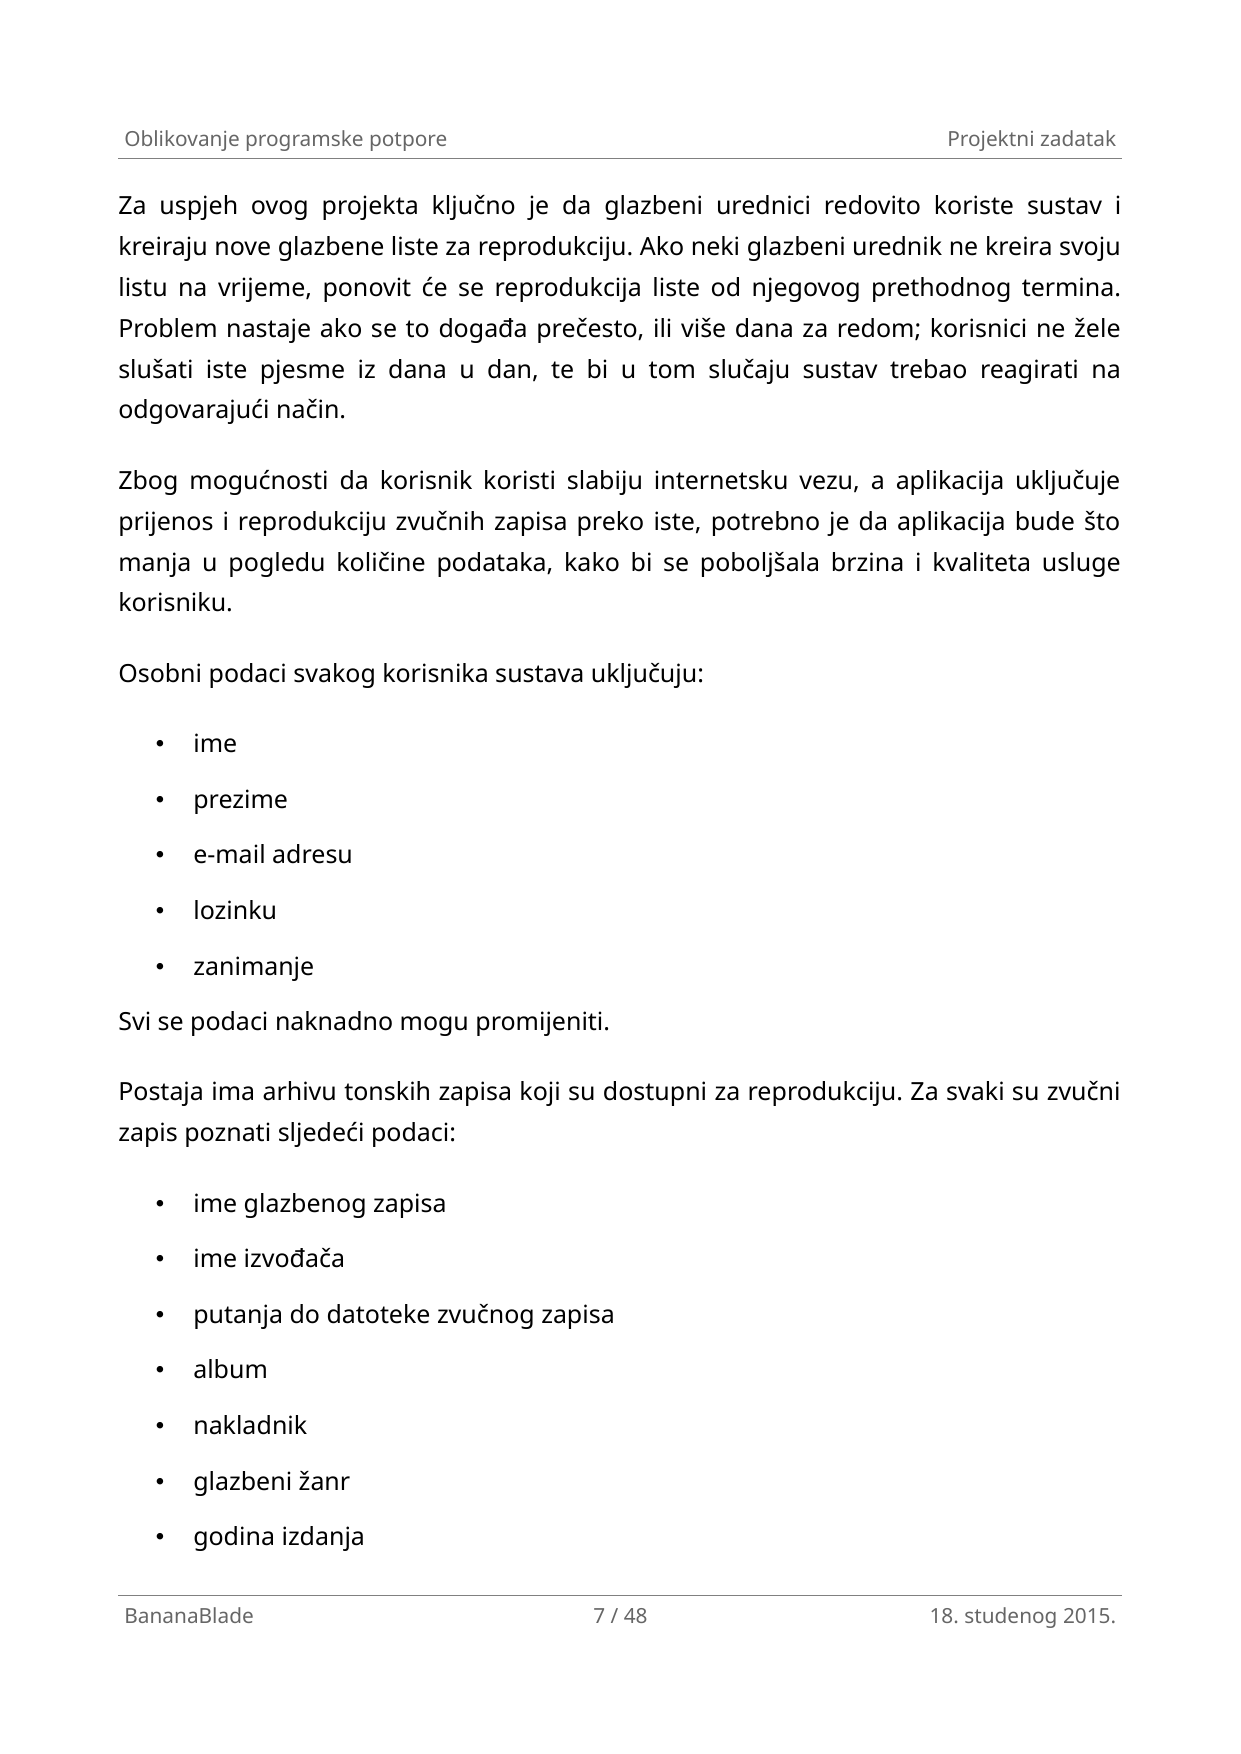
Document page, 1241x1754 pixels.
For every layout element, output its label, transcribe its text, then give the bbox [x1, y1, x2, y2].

text Osobni podaci svakog korisnika sustava uključuju: [118, 655, 1122, 689]
list godina izdanja [156, 1519, 1122, 1553]
text Svi se podaci naknadno mogu promijeniti. [118, 1004, 1122, 1038]
list nakladnik [156, 1408, 1122, 1442]
list putanja do datoteke zvučnog zapisa [156, 1296, 1122, 1331]
list ime izvođača [156, 1241, 1122, 1275]
list lozinku [156, 892, 1122, 927]
list prezime [156, 781, 1122, 815]
list ime [156, 726, 1122, 760]
list e-mail adresu [156, 837, 1122, 871]
list album [156, 1352, 1122, 1386]
list ime glazbenog zapisa [156, 1185, 1122, 1219]
text Zbog mogućnosti da korisnik koristi slabiju internetsku vezu, a aplikacija uključuje prijenos i reprodukciju zvučnih zapisa preko iste, potrebno je da aplikacija bude što manja u pogledu količine podataka, kako bi se poboljšala brzina i kvaliteta usluge korisniku. [118, 462, 1122, 619]
list glazbeni žanr [156, 1463, 1122, 1497]
text Za uspjeh ovog projekta ključno je da glazbeni urednici redovito koriste sustav i kreiraju nove glazbene liste za reprodukciju. Ako neki glazbeni urednik ne kreira svoju listu na vrijeme, ponovit će se reprodukcija liste od njegovog prethodnog termina. Problem nastaje ako se to događa prečesto, ili više dana za redom; korisnici ne žele slušati iste pjesme iz dana u dan, te bi u tom slučaju sustav trebao reagirati na odgovarajući način. [118, 188, 1122, 426]
list zanimanje [156, 948, 1122, 982]
text Postaja ima arhivu tonskih zapisa koji su dostupni za reprodukciju. Za svaki su zvučni zapis poznati sljedeći podaci: [118, 1074, 1122, 1149]
